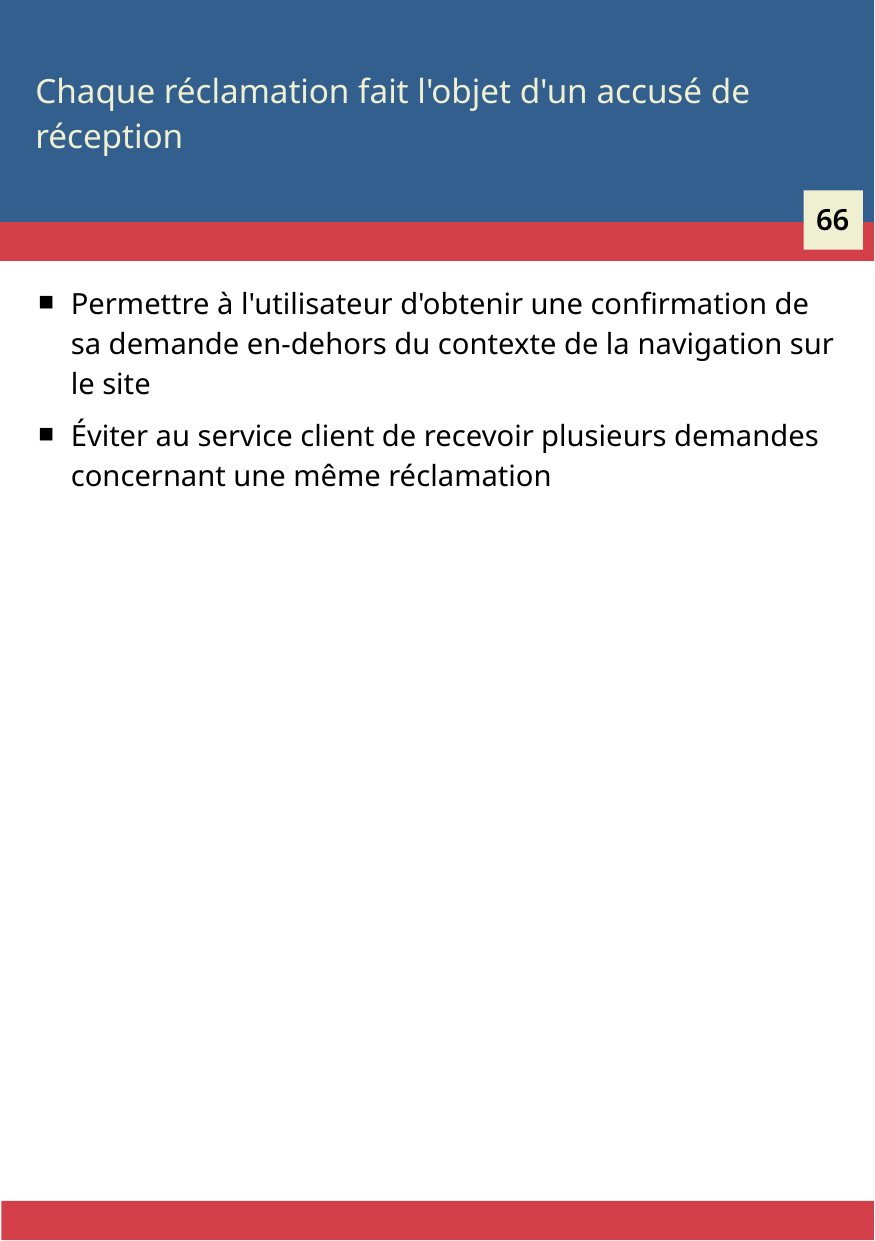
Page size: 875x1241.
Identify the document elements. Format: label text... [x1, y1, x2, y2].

title Chaque réclamation fait l'objet d'un accusé de réception [35, 13, 839, 213]
list Permettre à l'utilisateur d'obtenir une confirmation de sa demande en-dehors du contexte de la navigation sur le site Éviter au service client de recevoir plusieurs demandes concernant une même réclamation [23, 283, 839, 1111]
text_box 66 [803, 188, 863, 249]
